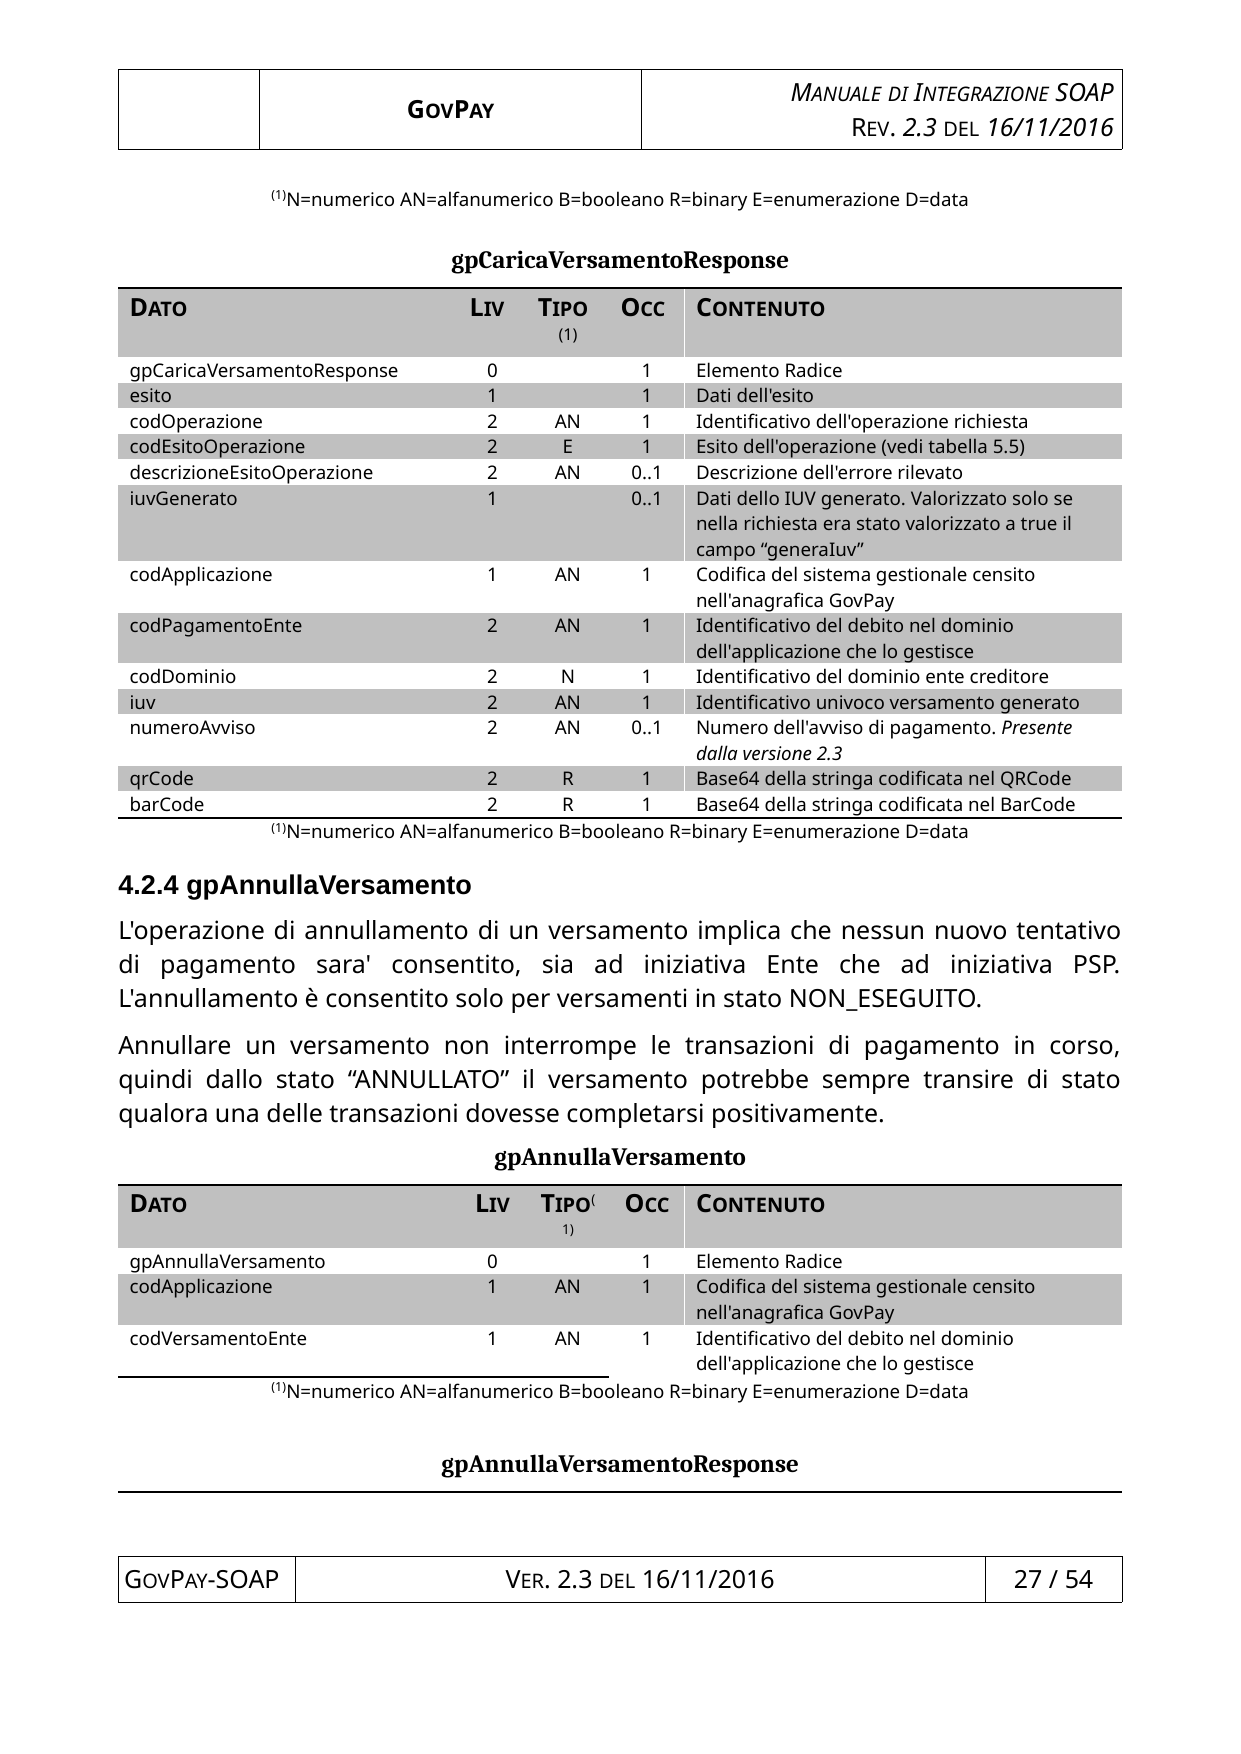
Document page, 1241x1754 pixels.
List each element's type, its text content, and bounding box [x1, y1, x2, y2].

table_cell 1 [458, 1274, 526, 1325]
table_cell Codifica del sistema gestionale censito nell'anagrafica GovPay [685, 561, 1122, 612]
table_cell Occ [609, 1186, 684, 1248]
table_cell [526, 357, 609, 383]
table_cell codVersamentoEnte [118, 1325, 458, 1376]
table_cell 1 [458, 1325, 526, 1376]
table_cell barCode [118, 791, 458, 817]
table_cell codApplicazione [118, 561, 458, 612]
table_cell Dato [118, 1186, 458, 1248]
table_cell AN [526, 561, 609, 612]
table_cell R [526, 791, 609, 817]
table_cell Identificativo del dominio ente creditore [685, 664, 1122, 689]
table_cell 1 [609, 357, 684, 383]
table_cell codDominio [118, 664, 458, 689]
table_cell Identificativo dell'operazione richiesta [685, 408, 1122, 434]
table_cell 0..1 [609, 715, 684, 766]
table_header gpCaricaVersamentoResponse [118, 246, 1122, 287]
table_cell gpAnnullaVersamento [118, 1248, 458, 1274]
table_cell AN [526, 689, 609, 714]
table_cell codApplicazione [118, 1274, 458, 1325]
table_cell 1 [458, 485, 526, 561]
table_header gpAnnullaVersamento [118, 1143, 1122, 1184]
table_cell descrizioneEsitoOperazione [118, 459, 458, 485]
table_cell E [526, 434, 609, 459]
table_cell 0..1 [609, 459, 684, 485]
table_header gpAnnullaVersamentoResponse [118, 1450, 1122, 1491]
text L'operazione di annullamento di un versamento implica che nessun nuovo tentativo di pagamento sara' consentito, sia ad iniziativa Ente che ad iniziativa PSP. L'annullamento è consentito solo per versamenti in stato NON_ESEGUITO. [118, 913, 1122, 1015]
table_cell [526, 485, 609, 561]
text (1)N=numerico AN=alfanumerico B=booleano R=binary E=enumerazione D=data [118, 819, 1122, 844]
table_cell 2 [458, 408, 526, 434]
text (1)N=numerico AN=alfanumerico B=booleano R=binary E=enumerazione D=data [118, 1378, 1122, 1403]
table_cell Elemento Radice [685, 357, 1122, 383]
table_cell 2 [458, 715, 526, 766]
table_cell [526, 1248, 609, 1274]
table_cell Dati dello IUV generato. Valorizzato solo se nella richiesta era stato valorizzato a true il campo “generaIuv” [685, 485, 1122, 561]
table_cell Contenuto [685, 289, 1122, 357]
table_cell 2 [458, 791, 526, 817]
table_cell AN [526, 1325, 609, 1376]
table_cell 2 [458, 664, 526, 689]
table_cell iuv [118, 689, 458, 714]
table_cell gpCaricaVersamentoResponse [118, 357, 458, 383]
table_cell Tipo(1) [526, 1186, 609, 1248]
table_cell Liv [458, 289, 526, 357]
table_cell Dati dell'esito [685, 383, 1122, 408]
table_cell esito [118, 383, 458, 408]
table_cell 2 [458, 434, 526, 459]
table_cell 0..1 [609, 485, 684, 561]
table_cell codPagamentoEnte [118, 613, 458, 663]
table_cell 0 [458, 357, 526, 383]
table_cell iuvGenerato [118, 485, 458, 561]
table_cell 1 [609, 766, 684, 791]
table_cell Identificativo del debito nel dominio dell'applicazione che lo gestisce [685, 1325, 1122, 1376]
table_cell Liv [458, 1186, 526, 1248]
table_cell Esito dell'operazione (vedi tabella 5.5) [685, 434, 1122, 459]
table_cell codOperazione [118, 408, 458, 434]
table_cell Descrizione dell'errore rilevato [685, 459, 1122, 485]
table_cell codEsitoOperazione [118, 434, 458, 459]
text (1)N=numerico AN=alfanumerico B=booleano R=binary E=enumerazione D=data [118, 186, 1122, 212]
table_cell 1 [609, 383, 684, 408]
table_cell Dato [118, 289, 458, 357]
table_cell 1 [609, 791, 684, 817]
table_cell 1 [609, 613, 684, 663]
table_cell Base64 della stringa codificata nel QRCode [685, 766, 1122, 791]
table_cell Identificativo univoco versamento generato [685, 689, 1122, 714]
table_cell 0 [458, 1248, 526, 1274]
table_cell numeroAvviso [118, 715, 458, 766]
table_cell Elemento Radice [685, 1248, 1122, 1274]
table_cell 2 [458, 689, 526, 714]
subtitle gpAnnullaVersamento [118, 869, 1122, 901]
table_cell 2 [458, 766, 526, 791]
table_cell Contenuto [685, 1186, 1122, 1248]
table_cell 1 [609, 408, 684, 434]
table_cell AN [526, 613, 609, 663]
table_cell 1 [609, 664, 684, 689]
table_cell 1 [609, 434, 684, 459]
table_cell 1 [609, 1274, 684, 1325]
table_cell 1 [609, 1325, 684, 1376]
table_cell Base64 della stringa codificata nel BarCode [685, 791, 1122, 817]
table_cell Tipo (1) [526, 289, 609, 357]
table_cell 2 [458, 613, 526, 663]
table_cell R [526, 766, 609, 791]
table_cell Codifica del sistema gestionale censito nell'anagrafica GovPay [685, 1274, 1122, 1325]
table_cell Identificativo del debito nel dominio dell'applicazione che lo gestisce [685, 613, 1122, 663]
text Annullare un versamento non interrompe le transazioni di pagamento in corso, quindi dallo stato “ANNULLATO” il versamento potrebbe sempre transire di stato qualora una delle transazioni dovesse completarsi positivamente. [118, 1028, 1122, 1130]
table_cell N [526, 664, 609, 689]
table_cell qrCode [118, 766, 458, 791]
table_cell AN [526, 1274, 609, 1325]
table_cell 1 [609, 1248, 684, 1274]
table_cell 1 [609, 689, 684, 714]
table_cell Numero dell'avviso di pagamento. Presente dalla versione 2.3 [685, 715, 1122, 766]
table_cell 2 [458, 459, 526, 485]
table_cell [526, 383, 609, 408]
table_cell 1 [458, 383, 526, 408]
table_cell Occ [609, 289, 684, 357]
table_cell AN [526, 408, 609, 434]
table_cell 1 [609, 561, 684, 612]
table_cell 1 [458, 561, 526, 612]
table_cell AN [526, 715, 609, 766]
table_cell AN [526, 459, 609, 485]
